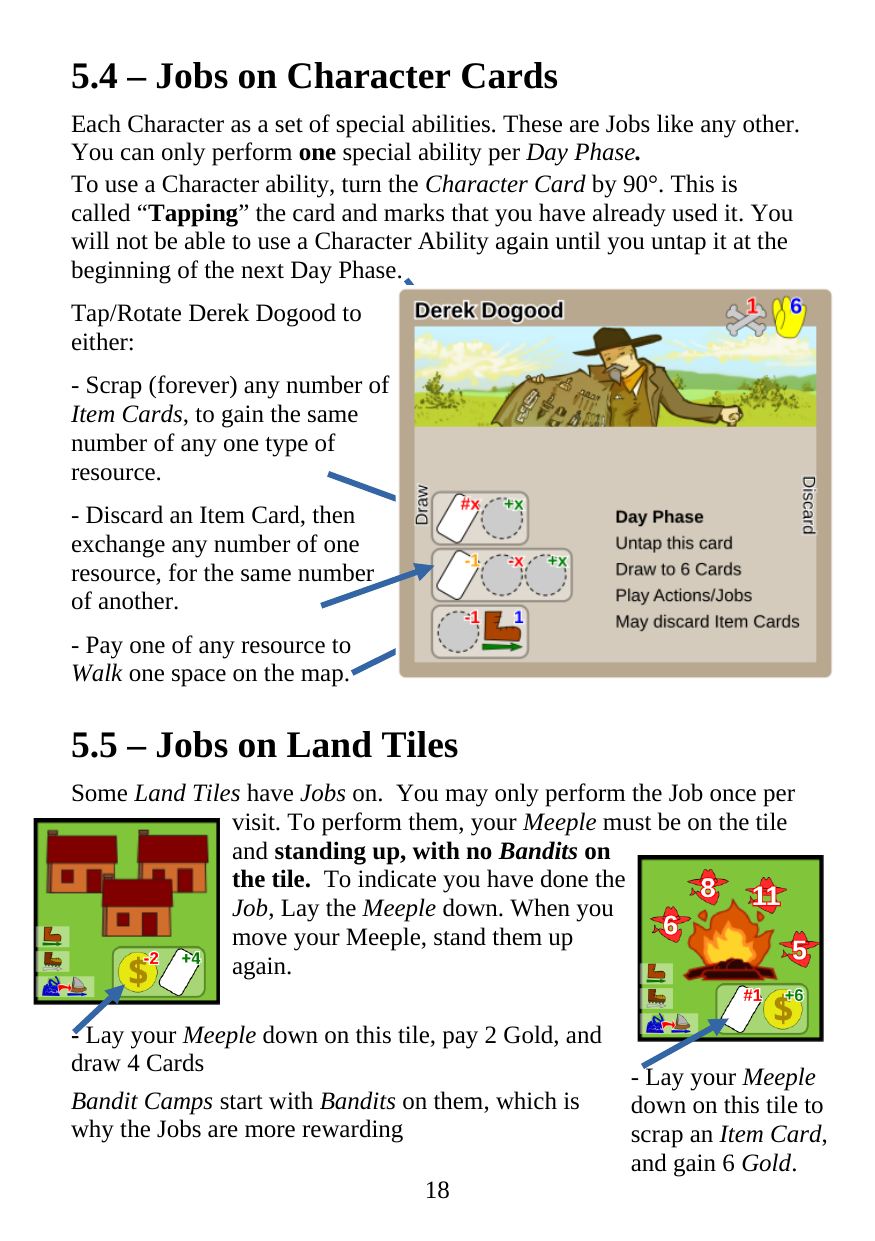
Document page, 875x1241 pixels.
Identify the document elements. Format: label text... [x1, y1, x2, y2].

text - Discard an Item Card, then exchange any number of one resource, for the same number of another. [71, 500, 395, 615]
subtitle 5.4 – Jobs on Character Cards [71, 53, 803, 96]
picture [33, 818, 220, 1005]
text Some Land Tiles have Jobs on. You may only perform the Job once per visit. To perform them, your Meeple must be on the tile and standing up, with no Bandits on the tile. To indicate you have done the Job, Lay the Meeple down. When you move your Meeple, stand them up again. [71, 778, 803, 979]
picture [637, 855, 824, 1042]
text Each Character as a set of special abilities. These are Jobs like any other. You can only perform one special ability per Day Phase. [71, 109, 803, 166]
picture [395, 285, 836, 682]
text - Lay your Meeple down on this tile, pay 2 Gold, and draw 4 Cards [71, 1020, 803, 1077]
subtitle 5.5 – Jobs on Land Tiles [71, 723, 803, 766]
text Tap/Rotate Derek Dogood to either: [71, 298, 395, 356]
text - Pay one of any resource to Walk one space on the map. [71, 630, 803, 687]
text - Scrap (forever) any number of Item Cards, to gain the same number of any one type of resource. [71, 371, 395, 486]
text Bandit Camps start with Bandits on them, which is why the Jobs are more rewarding [71, 1086, 803, 1143]
text To use a Character ability, turn the Character Card by 90°. This is called “Tapping” the card and marks that you have already used it. You will not be able to use a Character Ability again until you untap it at the beginning of the next Day Phase. [71, 169, 803, 284]
